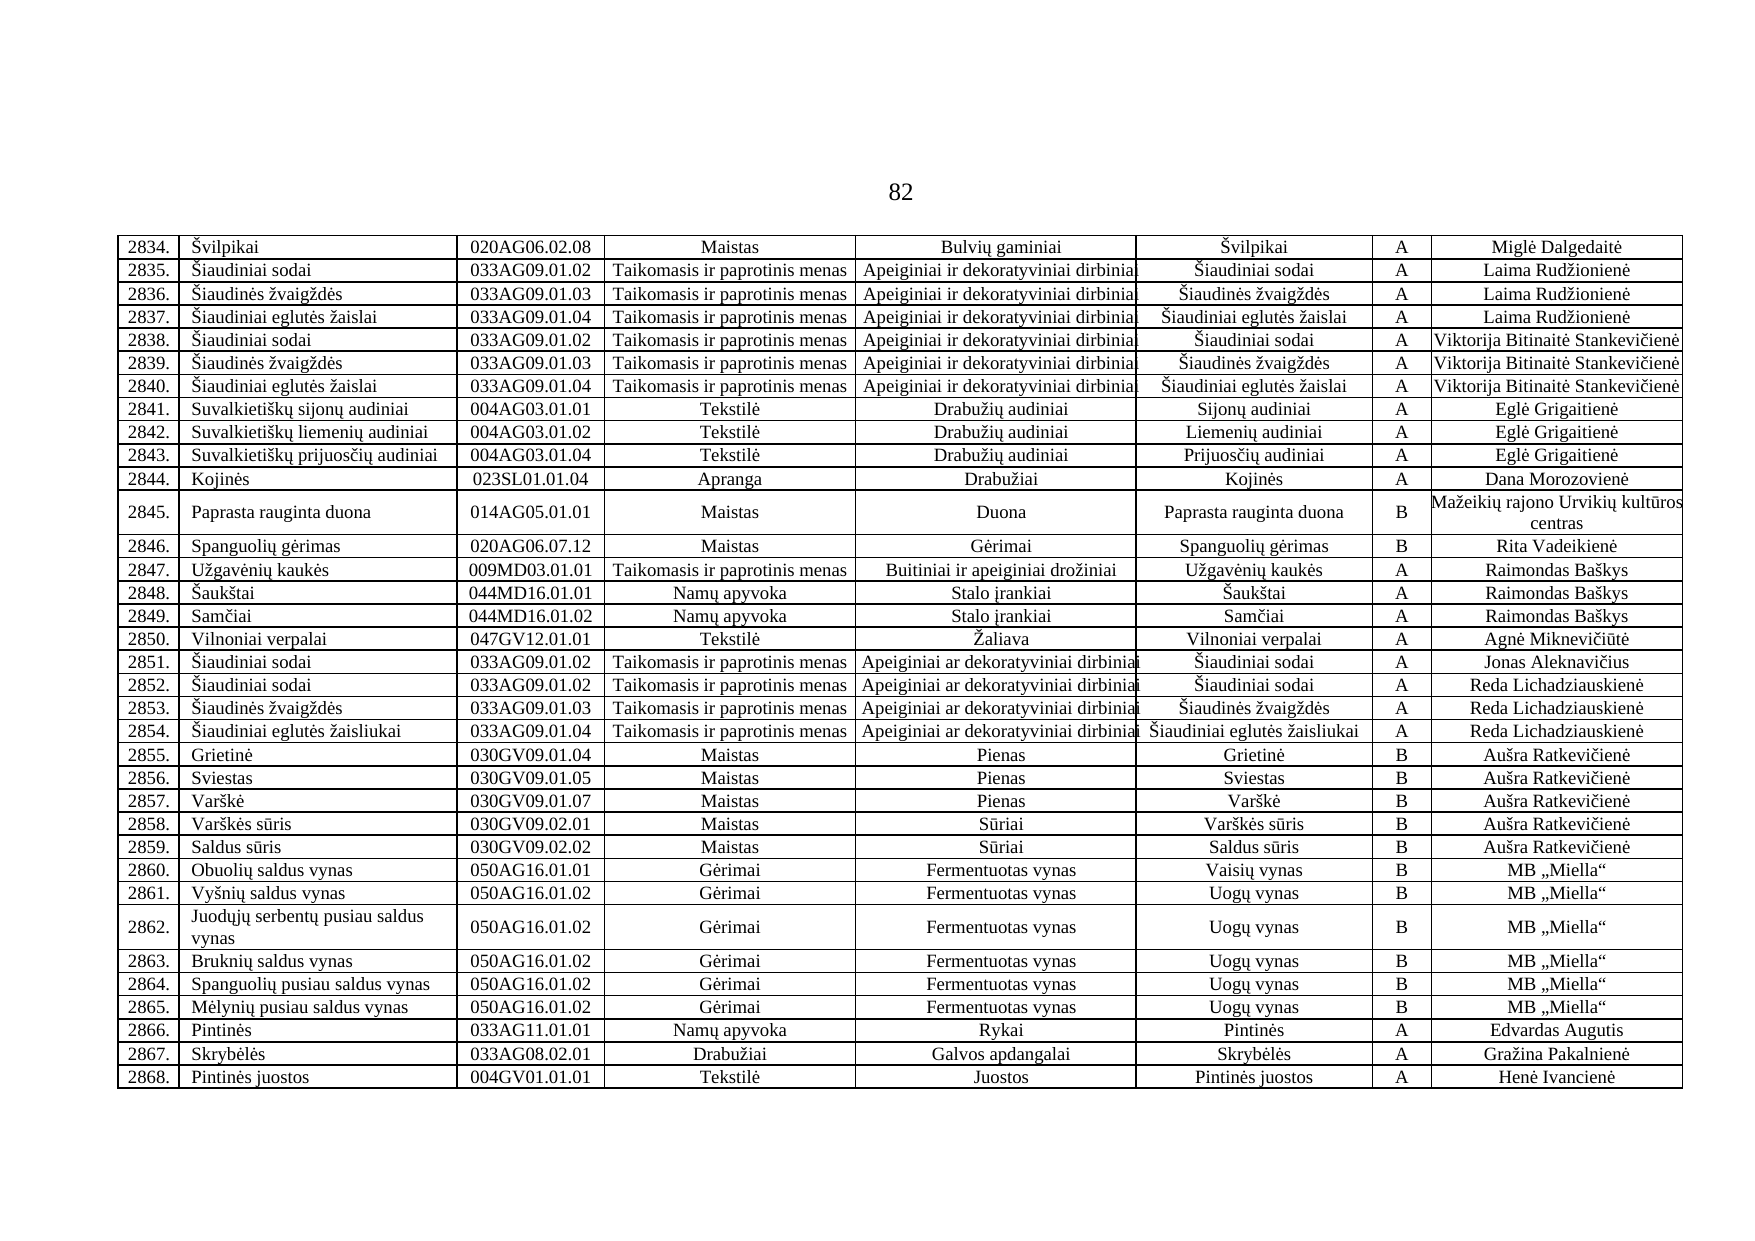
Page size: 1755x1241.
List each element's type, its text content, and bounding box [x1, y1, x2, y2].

table_cell Drabužiai [605, 1043, 855, 1064]
table_cell Apeiginiai ar dekoratyviniai dirbiniai [856, 674, 1135, 696]
table_cell Pintinės [180, 1020, 456, 1041]
table_cell Reda Lichadziauskienė [1432, 697, 1682, 719]
table_cell 2862. [119, 905, 178, 948]
table_cell Paprasta rauginta duona [180, 491, 456, 534]
table_cell Sūriai [856, 813, 1135, 834]
table_cell 2860. [119, 859, 178, 881]
table_cell 030GV09.01.05 [458, 767, 604, 788]
table_cell Spanguolių pusiau saldus vynas [180, 973, 456, 995]
table_cell 2846. [119, 535, 178, 557]
table_cell Žaliava [856, 628, 1135, 649]
table_cell Samčiai [1137, 605, 1372, 626]
table_cell A [1373, 306, 1431, 327]
table_cell 2840. [119, 375, 178, 397]
table_cell Maistas [605, 535, 855, 557]
table_cell Jonas Aleknavičius [1432, 651, 1682, 672]
table_cell Apeiginiai ir dekoratyviniai dirbiniai [856, 352, 1135, 373]
table_cell Miglė Dalgedaitė [1432, 236, 1682, 258]
table_cell B [1373, 882, 1431, 904]
table_cell Viktorija Bitinaitė Stankevičienė [1432, 375, 1682, 397]
table_cell B [1373, 743, 1431, 765]
table_cell Taikomasis ir paprotinis menas [605, 283, 855, 304]
table_cell Tekstilė [605, 628, 855, 649]
table_cell Obuolių saldus vynas [180, 859, 456, 881]
table_cell 2857. [119, 790, 178, 811]
table_cell Tekstilė [605, 398, 855, 420]
table_cell Šiaudinės žvaigždės [180, 283, 456, 304]
table_cell Apeiginiai ir dekoratyviniai dirbiniai [856, 260, 1135, 281]
table_cell Šiaudiniai eglutės žaisliukai [1137, 720, 1372, 742]
table_cell Varškės sūris [1137, 813, 1372, 834]
table_cell Sūriai [856, 836, 1135, 857]
table_cell Raimondas Baškys [1432, 582, 1682, 603]
table_cell A [1373, 329, 1431, 350]
table_cell Gėrimai [605, 973, 855, 995]
table_cell Gėrimai [605, 996, 855, 1018]
table_cell Pintinės [1137, 1020, 1372, 1041]
table_cell Spanguolių gėrimas [1137, 535, 1372, 557]
table_cell Edvardas Augutis [1432, 1020, 1682, 1041]
table_cell Šiaudiniai sodai [180, 260, 456, 281]
table_cell B [1373, 836, 1431, 857]
table_cell Drabužių audiniai [856, 445, 1135, 466]
table_cell Stalo įrankiai [856, 582, 1135, 603]
table_cell Samčiai [180, 605, 456, 626]
table_cell 2851. [119, 651, 178, 672]
table_cell Šiaudinės žvaigždės [1137, 697, 1372, 719]
table_cell 2849. [119, 605, 178, 626]
table_cell Fermentuotas vynas [856, 973, 1135, 995]
table_cell A [1373, 558, 1431, 580]
table_cell 033AG09.01.03 [458, 697, 604, 719]
table_cell Maistas [605, 743, 855, 765]
table_cell Duona [856, 491, 1135, 534]
table_cell 2864. [119, 973, 178, 995]
table_cell Drabužių audiniai [856, 421, 1135, 443]
table_cell Spanguolių gėrimas [180, 535, 456, 557]
table_cell Varškė [1137, 790, 1372, 811]
table_cell Sijonų audiniai [1137, 398, 1372, 420]
table_cell Varškė [180, 790, 456, 811]
table_cell Šiaudiniai sodai [180, 329, 456, 350]
table_cell Uogų vynas [1137, 996, 1372, 1018]
table_cell Uogų vynas [1137, 882, 1372, 904]
table_cell 2868. [119, 1066, 178, 1087]
table_cell Užgavėnių kaukės [180, 558, 456, 580]
table_cell Suvalkietiškų prijuosčių audiniai [180, 445, 456, 466]
table_cell Kojinės [180, 468, 456, 489]
table_cell 044MD16.01.02 [458, 605, 604, 626]
table_cell Fermentuotas vynas [856, 950, 1135, 972]
table_cell 033AG08.02.01 [458, 1043, 604, 1064]
table_cell B [1373, 491, 1431, 534]
table_cell Rita Vadeikienė [1432, 535, 1682, 557]
table_cell Eglė Grigaitienė [1432, 398, 1682, 420]
table_cell Pintinės juostos [180, 1066, 456, 1087]
table_cell Agnė Miknevičiūtė [1432, 628, 1682, 649]
table_cell 2843. [119, 445, 178, 466]
table_cell A [1373, 236, 1431, 258]
table_cell Galvos apdangalai [856, 1043, 1135, 1064]
table_cell 033AG09.01.02 [458, 260, 604, 281]
table_cell Juodųjų serbentų pusiau saldus vynas [180, 905, 456, 948]
table_cell Gėrimai [605, 882, 855, 904]
table_cell Šiaudiniai eglutės žaisliukai [180, 720, 456, 742]
table_cell Apranga [605, 468, 855, 489]
table_cell Maistas [605, 491, 855, 534]
table_cell Apeiginiai ar dekoratyviniai dirbiniai [856, 720, 1135, 742]
table_cell Gražina Pakalnienė [1432, 1043, 1682, 1064]
table_cell Varškės sūris [180, 813, 456, 834]
table_cell 2866. [119, 1020, 178, 1041]
table_cell Fermentuotas vynas [856, 882, 1135, 904]
table_cell Raimondas Baškys [1432, 605, 1682, 626]
table_cell Henė Ivancienė [1432, 1066, 1682, 1087]
table_cell B [1373, 996, 1431, 1018]
table_cell B [1373, 813, 1431, 834]
table_cell Tekstilė [605, 445, 855, 466]
table_cell Namų apyvoka [605, 605, 855, 626]
table_cell 030GV09.02.02 [458, 836, 604, 857]
table_cell Maistas [605, 813, 855, 834]
table_cell 004AG03.01.04 [458, 445, 604, 466]
table_cell 033AG09.01.02 [458, 674, 604, 696]
table_cell 2839. [119, 352, 178, 373]
table_cell 050AG16.01.02 [458, 905, 604, 948]
table_cell 2844. [119, 468, 178, 489]
table_cell Šiaudiniai eglutės žaislai [180, 306, 456, 327]
table_cell Sviestas [180, 767, 456, 788]
table_cell 033AG09.01.03 [458, 283, 604, 304]
table_cell Taikomasis ir paprotinis menas [605, 651, 855, 672]
table_cell Saldus sūris [1137, 836, 1372, 857]
table_cell A [1373, 582, 1431, 603]
table_cell MB „Miella“ [1432, 950, 1682, 972]
table_cell 033AG09.01.04 [458, 720, 604, 742]
table_cell Viktorija Bitinaitė Stankevičienė [1432, 329, 1682, 350]
table_cell 020AG06.02.08 [458, 236, 604, 258]
table_cell Apeiginiai ar dekoratyviniai dirbiniai [856, 651, 1135, 672]
table_cell Taikomasis ir paprotinis menas [605, 720, 855, 742]
table_cell Reda Lichadziauskienė [1432, 720, 1682, 742]
table_cell Prijuosčių audiniai [1137, 445, 1372, 466]
table_cell Suvalkietiškų liemenių audiniai [180, 421, 456, 443]
table_cell 030GV09.01.04 [458, 743, 604, 765]
table_cell Taikomasis ir paprotinis menas [605, 558, 855, 580]
table_cell 2855. [119, 743, 178, 765]
table_cell 2847. [119, 558, 178, 580]
table_cell Laima Rudžionienė [1432, 283, 1682, 304]
table_cell 009MD03.01.01 [458, 558, 604, 580]
table_cell 2836. [119, 283, 178, 304]
table_cell 2859. [119, 836, 178, 857]
table_cell Šiaudinės žvaigždės [180, 352, 456, 373]
table_cell Aušra Ratkevičienė [1432, 767, 1682, 788]
table_cell B [1373, 973, 1431, 995]
table_cell A [1373, 1043, 1431, 1064]
table_cell 050AG16.01.02 [458, 882, 604, 904]
table_cell B [1373, 859, 1431, 881]
table_cell A [1373, 697, 1431, 719]
table_cell 2856. [119, 767, 178, 788]
table_cell Švilpikai [180, 236, 456, 258]
table_cell Šiaudiniai sodai [180, 674, 456, 696]
table_cell Stalo įrankiai [856, 605, 1135, 626]
table_cell 023SL01.01.04 [458, 468, 604, 489]
table_cell Reda Lichadziauskienė [1432, 674, 1682, 696]
table_cell 033AG09.01.04 [458, 306, 604, 327]
table_cell Fermentuotas vynas [856, 859, 1135, 881]
table_cell 004GV01.01.01 [458, 1066, 604, 1087]
table_cell Tekstilė [605, 421, 855, 443]
table_cell Šiaudiniai sodai [1137, 329, 1372, 350]
table_cell Vilnoniai verpalai [180, 628, 456, 649]
table_cell Apeiginiai ir dekoratyviniai dirbiniai [856, 306, 1135, 327]
table_cell Aušra Ratkevičienė [1432, 743, 1682, 765]
table_cell 044MD16.01.01 [458, 582, 604, 603]
table_cell Sviestas [1137, 767, 1372, 788]
table_cell Apeiginiai ar dekoratyviniai dirbiniai [856, 697, 1135, 719]
table_cell 2852. [119, 674, 178, 696]
table_cell Juostos [856, 1066, 1135, 1087]
table_cell 2858. [119, 813, 178, 834]
table_cell Taikomasis ir paprotinis menas [605, 697, 855, 719]
table_cell 050AG16.01.02 [458, 973, 604, 995]
table_cell Vaisių vynas [1137, 859, 1372, 881]
table_cell Šiaudiniai sodai [180, 651, 456, 672]
table_cell Uogų vynas [1137, 905, 1372, 948]
table_cell B [1373, 950, 1431, 972]
table_cell A [1373, 445, 1431, 466]
table_cell Namų apyvoka [605, 582, 855, 603]
table_cell Suvalkietiškų sijonų audiniai [180, 398, 456, 420]
table_cell A [1373, 651, 1431, 672]
table_cell MB „Miella“ [1432, 973, 1682, 995]
table_cell A [1373, 720, 1431, 742]
table_cell Taikomasis ir paprotinis menas [605, 329, 855, 350]
table_cell 033AG09.01.02 [458, 651, 604, 672]
table_cell Pintinės juostos [1137, 1066, 1372, 1087]
table_cell Drabužių audiniai [856, 398, 1135, 420]
table_cell 033AG09.01.04 [458, 375, 604, 397]
table_cell A [1373, 352, 1431, 373]
table_cell 030GV09.01.07 [458, 790, 604, 811]
table_cell 050AG16.01.01 [458, 859, 604, 881]
table_cell 2848. [119, 582, 178, 603]
table_cell Šiaudiniai eglutės žaislai [1137, 306, 1372, 327]
table_cell Gėrimai [605, 859, 855, 881]
table_cell Pienas [856, 767, 1135, 788]
table_cell Taikomasis ir paprotinis menas [605, 306, 855, 327]
table_cell Vyšnių saldus vynas [180, 882, 456, 904]
table_cell 050AG16.01.02 [458, 996, 604, 1018]
table_cell MB „Miella“ [1432, 996, 1682, 1018]
table_cell Šaukštai [180, 582, 456, 603]
table_cell Maistas [605, 790, 855, 811]
table_cell 2838. [119, 329, 178, 350]
table_cell Eglė Grigaitienė [1432, 445, 1682, 466]
table_cell Bulvių gaminiai [856, 236, 1135, 258]
table_cell Liemenių audiniai [1137, 421, 1372, 443]
table_cell A [1373, 468, 1431, 489]
table_cell Šiaudiniai sodai [1137, 260, 1372, 281]
table_cell Apeiginiai ir dekoratyviniai dirbiniai [856, 375, 1135, 397]
table_cell 2863. [119, 950, 178, 972]
table_cell Maistas [605, 767, 855, 788]
table_cell Gėrimai [605, 950, 855, 972]
table_cell 033AG11.01.01 [458, 1020, 604, 1041]
table_cell 047GV12.01.01 [458, 628, 604, 649]
table_cell MB „Miella“ [1432, 905, 1682, 948]
table_cell Taikomasis ir paprotinis menas [605, 352, 855, 373]
table_cell 004AG03.01.01 [458, 398, 604, 420]
table_cell Šiaudinės žvaigždės [1137, 283, 1372, 304]
table_cell A [1373, 398, 1431, 420]
table_cell Šiaudiniai eglutės žaislai [180, 375, 456, 397]
table_cell 2842. [119, 421, 178, 443]
table_cell 2853. [119, 697, 178, 719]
table_cell 014AG05.01.01 [458, 491, 604, 534]
table_cell 2854. [119, 720, 178, 742]
table_cell Maistas [605, 836, 855, 857]
table_cell Grietinė [180, 743, 456, 765]
table_cell Viktorija Bitinaitė Stankevičienė [1432, 352, 1682, 373]
table_cell B [1373, 767, 1431, 788]
table_cell 2850. [119, 628, 178, 649]
table_cell Šiaudinės žvaigždės [180, 697, 456, 719]
table_cell A [1373, 283, 1431, 304]
table_cell 030GV09.02.01 [458, 813, 604, 834]
table_cell Dana Morozovienė [1432, 468, 1682, 489]
table_cell A [1373, 1066, 1431, 1087]
table_cell Apeiginiai ir dekoratyviniai dirbiniai [856, 329, 1135, 350]
table_cell Buitiniai ir apeiginiai drožiniai [856, 558, 1135, 580]
table_cell Uogų vynas [1137, 950, 1372, 972]
table_cell Vilnoniai verpalai [1137, 628, 1372, 649]
table_cell Taikomasis ir paprotinis menas [605, 674, 855, 696]
table_cell Aušra Ratkevičienė [1432, 813, 1682, 834]
table_cell Kojinės [1137, 468, 1372, 489]
table_cell Švilpikai [1137, 236, 1372, 258]
table_cell Šiaudiniai eglutės žaislai [1137, 375, 1372, 397]
table_cell 004AG03.01.02 [458, 421, 604, 443]
table_cell Šiaudiniai sodai [1137, 674, 1372, 696]
table_cell 2834. [119, 236, 178, 258]
table_cell Fermentuotas vynas [856, 905, 1135, 948]
table_cell Skrybėlės [180, 1043, 456, 1064]
table_cell Gėrimai [605, 905, 855, 948]
table_cell 033AG09.01.03 [458, 352, 604, 373]
table_cell Drabužiai [856, 468, 1135, 489]
table_cell MB „Miella“ [1432, 882, 1682, 904]
table_cell Laima Rudžionienė [1432, 306, 1682, 327]
table_cell 2845. [119, 491, 178, 534]
table_cell 2841. [119, 398, 178, 420]
table_cell Aušra Ratkevičienė [1432, 836, 1682, 857]
table_cell Eglė Grigaitienė [1432, 421, 1682, 443]
table_cell A [1373, 628, 1431, 649]
table_cell B [1373, 905, 1431, 948]
table_cell A [1373, 421, 1431, 443]
table_cell B [1373, 535, 1431, 557]
table_cell Taikomasis ir paprotinis menas [605, 260, 855, 281]
table_cell Grietinė [1137, 743, 1372, 765]
table_cell Pienas [856, 743, 1135, 765]
table_cell Rykai [856, 1020, 1135, 1041]
table_cell A [1373, 1020, 1431, 1041]
table_cell Namų apyvoka [605, 1020, 855, 1041]
table_cell 2865. [119, 996, 178, 1018]
table_cell Raimondas Baškys [1432, 558, 1682, 580]
table_cell Šaukštai [1137, 582, 1372, 603]
table_cell Skrybėlės [1137, 1043, 1372, 1064]
table_cell Mėlynių pusiau saldus vynas [180, 996, 456, 1018]
table_cell Maistas [605, 236, 855, 258]
table_cell Mažeikių rajono Urvikių kultūros centras [1432, 491, 1682, 534]
table_cell A [1373, 375, 1431, 397]
table_cell Užgavėnių kaukės [1137, 558, 1372, 580]
table_cell 2867. [119, 1043, 178, 1064]
table_cell Apeiginiai ir dekoratyviniai dirbiniai [856, 283, 1135, 304]
table_cell 020AG06.07.12 [458, 535, 604, 557]
table_cell 2861. [119, 882, 178, 904]
table_cell Uogų vynas [1137, 973, 1372, 995]
table_cell 033AG09.01.02 [458, 329, 604, 350]
table_cell A [1373, 605, 1431, 626]
table_cell Gėrimai [856, 535, 1135, 557]
table_cell Bruknių saldus vynas [180, 950, 456, 972]
table_cell 2835. [119, 260, 178, 281]
table_cell Pienas [856, 790, 1135, 811]
table_cell Paprasta rauginta duona [1137, 491, 1372, 534]
table_cell Fermentuotas vynas [856, 996, 1135, 1018]
table_cell 050AG16.01.02 [458, 950, 604, 972]
table_cell Šiaudiniai sodai [1137, 651, 1372, 672]
table_cell B [1373, 790, 1431, 811]
table_cell A [1373, 674, 1431, 696]
table_cell Tekstilė [605, 1066, 855, 1087]
table_cell Šiaudinės žvaigždės [1137, 352, 1372, 373]
table_cell Aušra Ratkevičienė [1432, 790, 1682, 811]
table_cell Laima Rudžionienė [1432, 260, 1682, 281]
table_cell MB „Miella“ [1432, 859, 1682, 881]
table_cell 2837. [119, 306, 178, 327]
table_cell A [1373, 260, 1431, 281]
table_cell Taikomasis ir paprotinis menas [605, 375, 855, 397]
table_cell Saldus sūris [180, 836, 456, 857]
